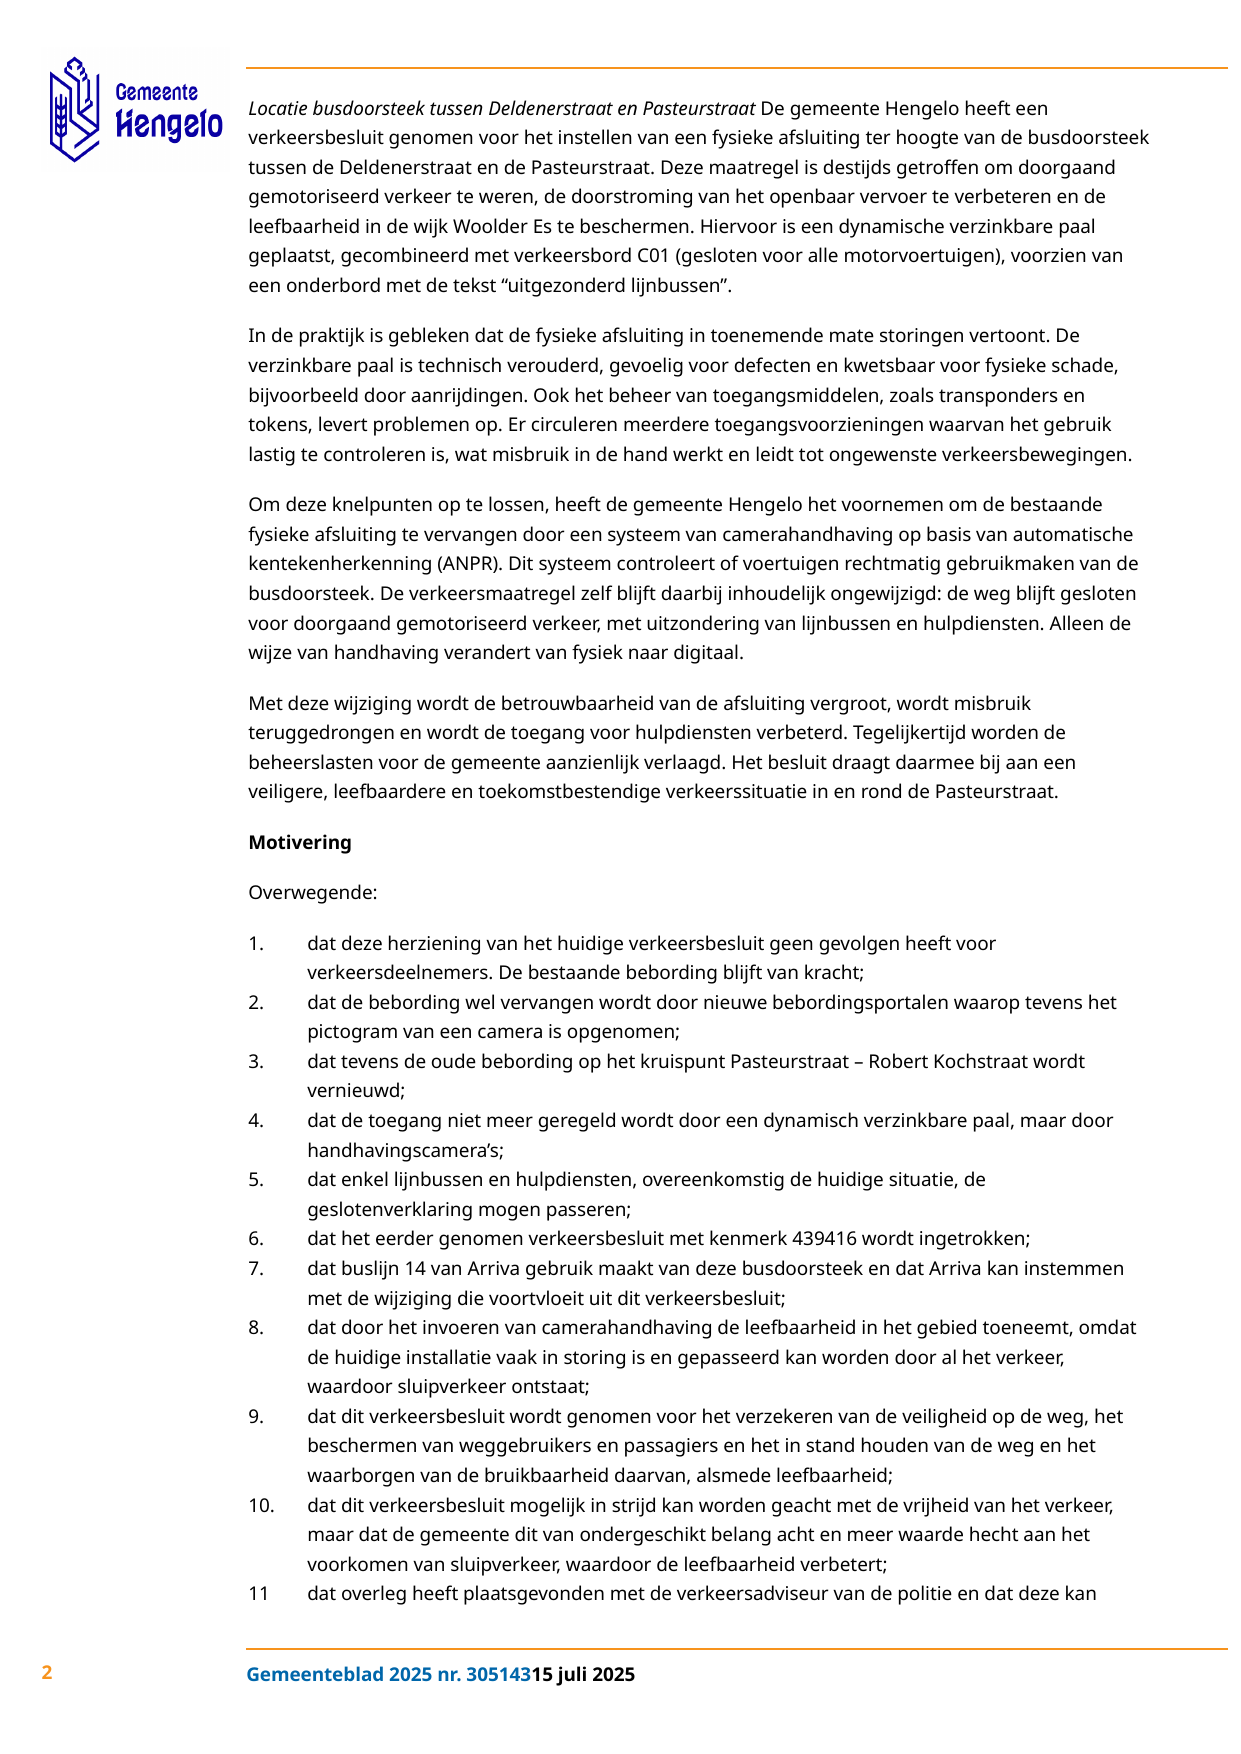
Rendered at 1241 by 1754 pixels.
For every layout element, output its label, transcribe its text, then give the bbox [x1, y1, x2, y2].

list dat dit verkeersbesluit wordt genomen voor het verzekeren van de veiligheid op de weg, het beschermen van weggebruikers en passagiers en het in stand houden van de weg en het waarborgen van de bruikbaarheid daarvan, alsmede leefbaarheid; [248, 1403, 1152, 1488]
text In de praktijk is gebleken dat de fysieke afsluiting in toenemende mate storingen vertoont. De verzinkbare paal is technisch verouderd, gevoelig voor defecten en kwetsbaar voor fysieke schade, bijvoorbeeld door aanrijdingen. Ook het beheer van toegangsmiddelen, zoals transponders en tokens, levert problemen op. Er circuleren meerdere toegangsvoorzieningen waarvan het gebruik lastig te controleren is, wat misbruik in de hand werkt en leidt tot ongewenste verkeersbewegingen. [248, 323, 1152, 467]
list dat het eerder genomen verkeersbesluit met kenmerk 439416 wordt ingetrokken; [248, 1226, 1152, 1251]
list dat overleg heeft plaatsgevonden met de verkeersadviseur van de politie en dat deze kan [248, 1581, 1152, 1606]
list dat deze herziening van het huidige verkeersbesluit geen gevolgen heeft voor verkeersdeelnemers. De bestaande bebording blijft van kracht; [248, 930, 1152, 985]
list dat tevens de oude bebording op het kruispunt Pasteurstraat – Robert Kochstraat wordt vernieuwd; [248, 1048, 1152, 1103]
list dat door het invoeren van camerahandhaving de leefbaarheid in het gebied toeneemt, omdat de huidige installatie vaak in storing is en gepasseerd kan worden door al het verkeer, waardoor sluipverkeer ontstaat; [248, 1314, 1152, 1399]
list dat dit verkeersbesluit mogelijk in strijd kan worden geacht met de vrijheid van het verkeer, maar dat de gemeente dit van ondergeschikt belang acht en meer waarde hecht aan het voorkomen van sluipverkeer, waardoor de leefbaarheid verbetert; [248, 1492, 1152, 1577]
text Overwegende: [248, 879, 1152, 905]
text Om deze knelpunten op te lossen, heeft de gemeente Hengelo het voornemen om de bestaande fysieke afsluiting te vervangen door een systeem van camerahandhaving op basis van automatische kentekenherkenning (ANPR). Dit systeem controleert of voertuigen rechtmatig gebruikmaken van de busdoorsteek. De verkeersmaatregel zelf blijft daarbij inhoudelijk ongewijzigd: de weg blijft gesloten voor doorgaand gemotoriseerd verkeer, met uitzondering van lijnbussen en hulpdiensten. Alleen de wijze van handhaving verandert van fysiek naar digitaal. [248, 491, 1152, 665]
list dat buslijn 14 van Arriva gebruik maakt van deze busdoorsteek en dat Arriva kan instemmen met de wijziging die voortvloeit uit dit verkeersbesluit; [248, 1255, 1152, 1311]
text Motivering [248, 829, 1152, 855]
text Locatie busdoorsteek tussen Deldenerstraat en Pasteurstraat De gemeente Hengelo heeft een verkeersbesluit genomen voor het instellen van een fysieke afsluiting ter hoogte van de busdoorsteek tussen de Deldenerstraat en de Pasteurstraat. Deze maatregel is destijds getroffen om doorgaand gemotoriseerd verkeer te weren, de doorstroming van het openbaar vervoer te verbeteren en de leefbaarheid in de wijk Woolder Es te beschermen. Hiervoor is een dynamische verzinkbare paal geplaatst, gecombineerd met verkeersbord C01 (gesloten voor alle motorvoertuigen), voorzien van een onderbord met de tekst “uitgezonderd lijnbussen”. [248, 95, 1152, 298]
list dat de toegang niet meer geregeld wordt door een dynamisch verzinkbare paal, maar door handhavingscamera’s; [248, 1107, 1152, 1163]
list dat de bebording wel vervangen wordt door nieuwe bebordingsportalen waarop tevens het pictogram van een camera is opgenomen; [248, 989, 1152, 1044]
text Met deze wijziging wordt de betrouwbaarheid van de afsluiting vergroot, wordt misbruik teruggedrongen en wordt de toegang voor hulpdiensten verbeterd. Tegelijkertijd worden de beheerslasten voor de gemeente aanzienlijk verlaagd. Het besluit draagt daarmee bij aan een veiligere, leefbaardere en toekomstbestendige verkeerssituatie in en rond de Pasteurstraat. [248, 690, 1152, 804]
picture [41, 47, 231, 172]
list dat enkel lijnbussen en hulpdiensten, overeenkomstig de huidige situatie, de geslotenverklaring mogen passeren; [248, 1166, 1152, 1222]
